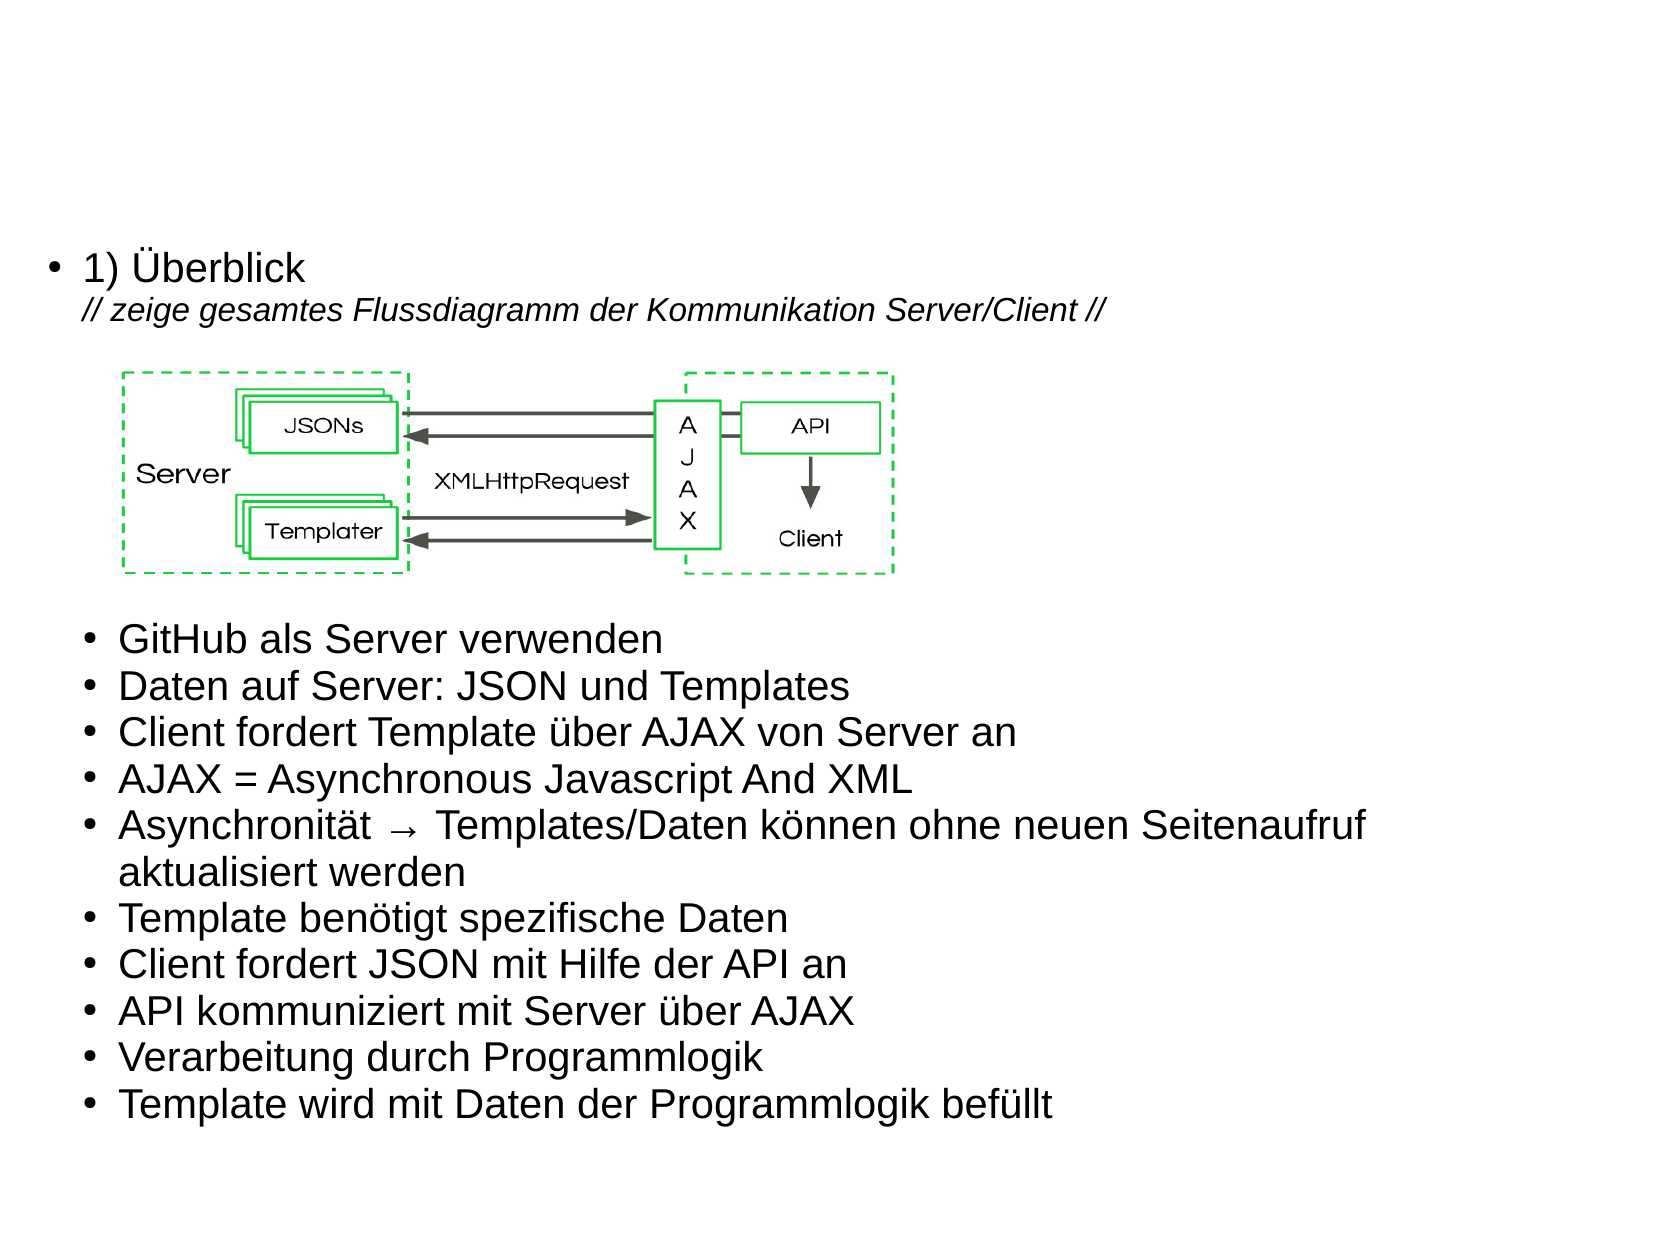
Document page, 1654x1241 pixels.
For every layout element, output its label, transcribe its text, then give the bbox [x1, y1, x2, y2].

subtitle 1) Überblick // zeige gesamtes Flussdiagramm der Kommunikation Server/Client // GitHub als Server verwenden Daten auf Server: JSON und Templates Client fordert Template über AJAX von Server an AJAX = Asynchronous Javascript And XML Asynchronität → Templates/Daten können ohne neuen Seitenaufruf aktualisiert werden Template benötigt spezifische Daten Client fordert JSON mit Hilfe der API an API kommuniziert mit Server über AJAX Verarbeitung durch Programmlogik Template wird mit Daten der Programmlogik befüllt [47, 242, 1536, 1177]
picture [106, 354, 910, 591]
